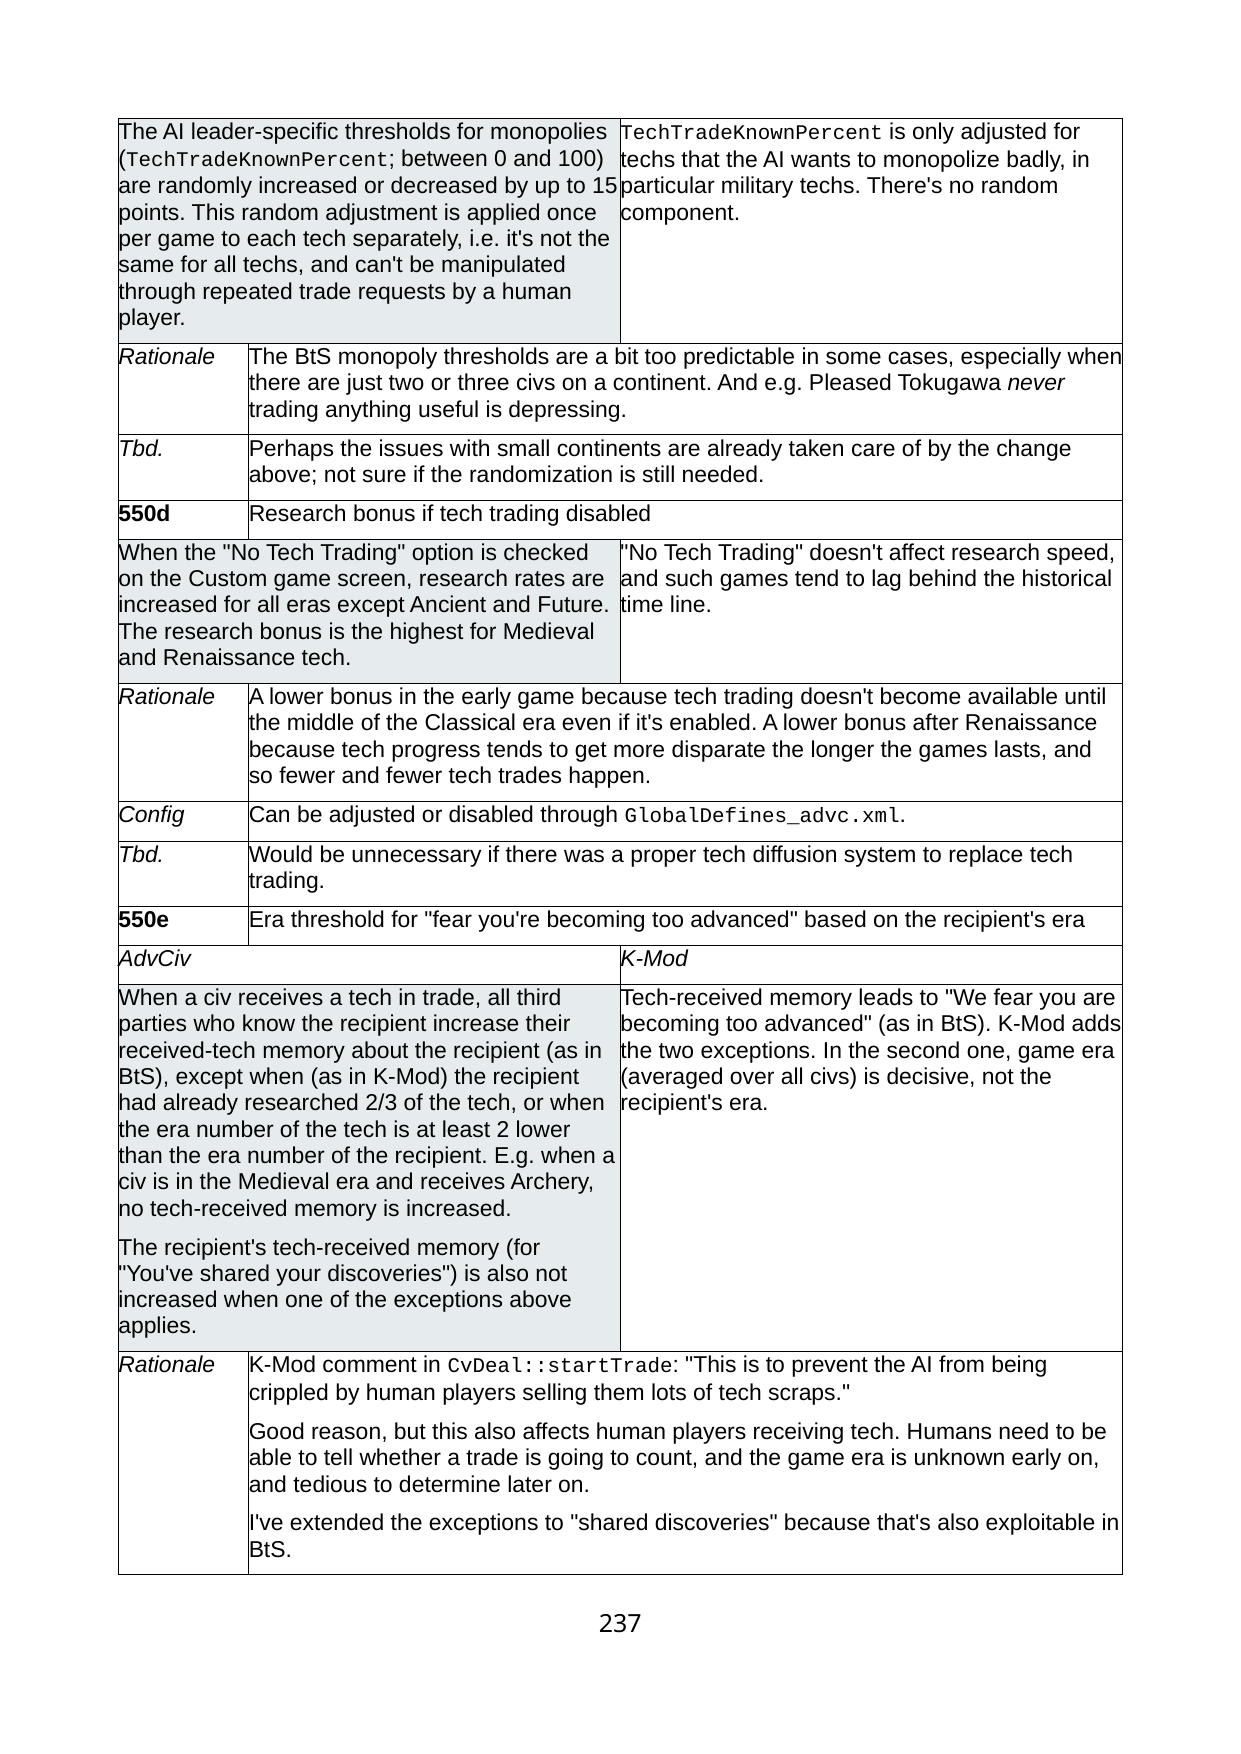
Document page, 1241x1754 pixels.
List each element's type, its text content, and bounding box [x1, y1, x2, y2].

table_cell Tbd. [119, 842, 248, 906]
table_cell Tbd. [119, 435, 248, 499]
table_cell Research bonus if tech trading disabled [249, 501, 1122, 538]
table_cell 550d [119, 501, 248, 538]
table_cell Perhaps the issues with small continents are already taken care of by the change above; not sure if the randomization is still needed. [249, 435, 1122, 499]
table_cell Era threshold for "fear you're becoming too advanced" based on the recipient's era [249, 907, 1122, 945]
table_cell Rationale [119, 344, 248, 434]
table_cell K-Mod [621, 946, 1122, 984]
table_cell TechTradeKnownPercent is only adjusted for techs that the AI wants to monopolize badly, in particular military techs. There's no random component. [621, 119, 1122, 343]
table_cell "No Tech Trading" doesn't affect research speed, and such games tend to lag behind the historical time line. [621, 540, 1122, 683]
table_cell Config [119, 802, 248, 841]
table_cell Can be adjusted or disabled through GlobalDefines_advc.xml. [249, 802, 1122, 841]
table_cell Rationale [119, 1352, 248, 1574]
table_cell A lower bonus in the early game because tech trading doesn't become available until the middle of the Classical era even if it's enabled. A lower bonus after Renaissance because tech progress tends to get more disparate the longer the games lasts, and so fewer and fewer tech trades happen. [249, 684, 1122, 801]
table_cell K-Mod comment in CvDeal::startTrade: "This is to prevent the AI from being crippled by human players selling them lots of tech scraps." Good reason, but this also affects human players receiving tech. Humans need to be able to tell whether a trade is going to count, and the game era is unknown early on, and tedious to determine later on. I've extended the exceptions to "shared discoveries" because that's also exploitable in BtS. [249, 1352, 1122, 1574]
table_cell The BtS monopoly thresholds are a bit too predictable in some cases, especially when there are just two or three civs on a continent. And e.g. Pleased Tokugawa never trading anything useful is depressing. [249, 344, 1122, 434]
table_cell Rationale [119, 684, 248, 801]
table_cell The AI leader-specific thresholds for monopolies (TechTradeKnownPercent; between 0 and 100) are randomly increased or decreased by up to 15 points. This random adjustment is applied once per game to each tech separately, i.e. it's not the same for all techs, and can't be manipulated through repeated trade requests by a human player. [119, 119, 620, 343]
table_cell When the "No Tech Trading" option is checked on the Custom game screen, research rates are increased for all eras except Ancient and Future. The research bonus is the highest for Medieval and Renaissance tech. [119, 540, 620, 683]
table_cell 550e [119, 907, 248, 945]
table_cell When a civ receives a tech in trade, all third parties who know the recipient increase their received-tech memory about the recipient (as in BtS), except when (as in K-Mod) the recipient had already researched 2/3 of the tech, or when the era number of the tech is at least 2 lower than the era number of the recipient. E.g. when a civ is in the Medieval era and receives Archery, no tech-received memory is increased. The recipient's tech-received memory (for "You've shared your discoveries") is also not increased when one of the exceptions above applies. [119, 985, 620, 1351]
table_cell Would be unnecessary if there was a proper tech diffusion system to replace tech trading. [249, 842, 1122, 906]
table_cell Tech-received memory leads to "We fear you are becoming too advanced" (as in BtS). K-Mod adds the two exceptions. In the second one, game era (averaged over all civs) is decisive, not the recipient's era. [621, 985, 1122, 1351]
table_cell AdvCiv [119, 946, 620, 984]
